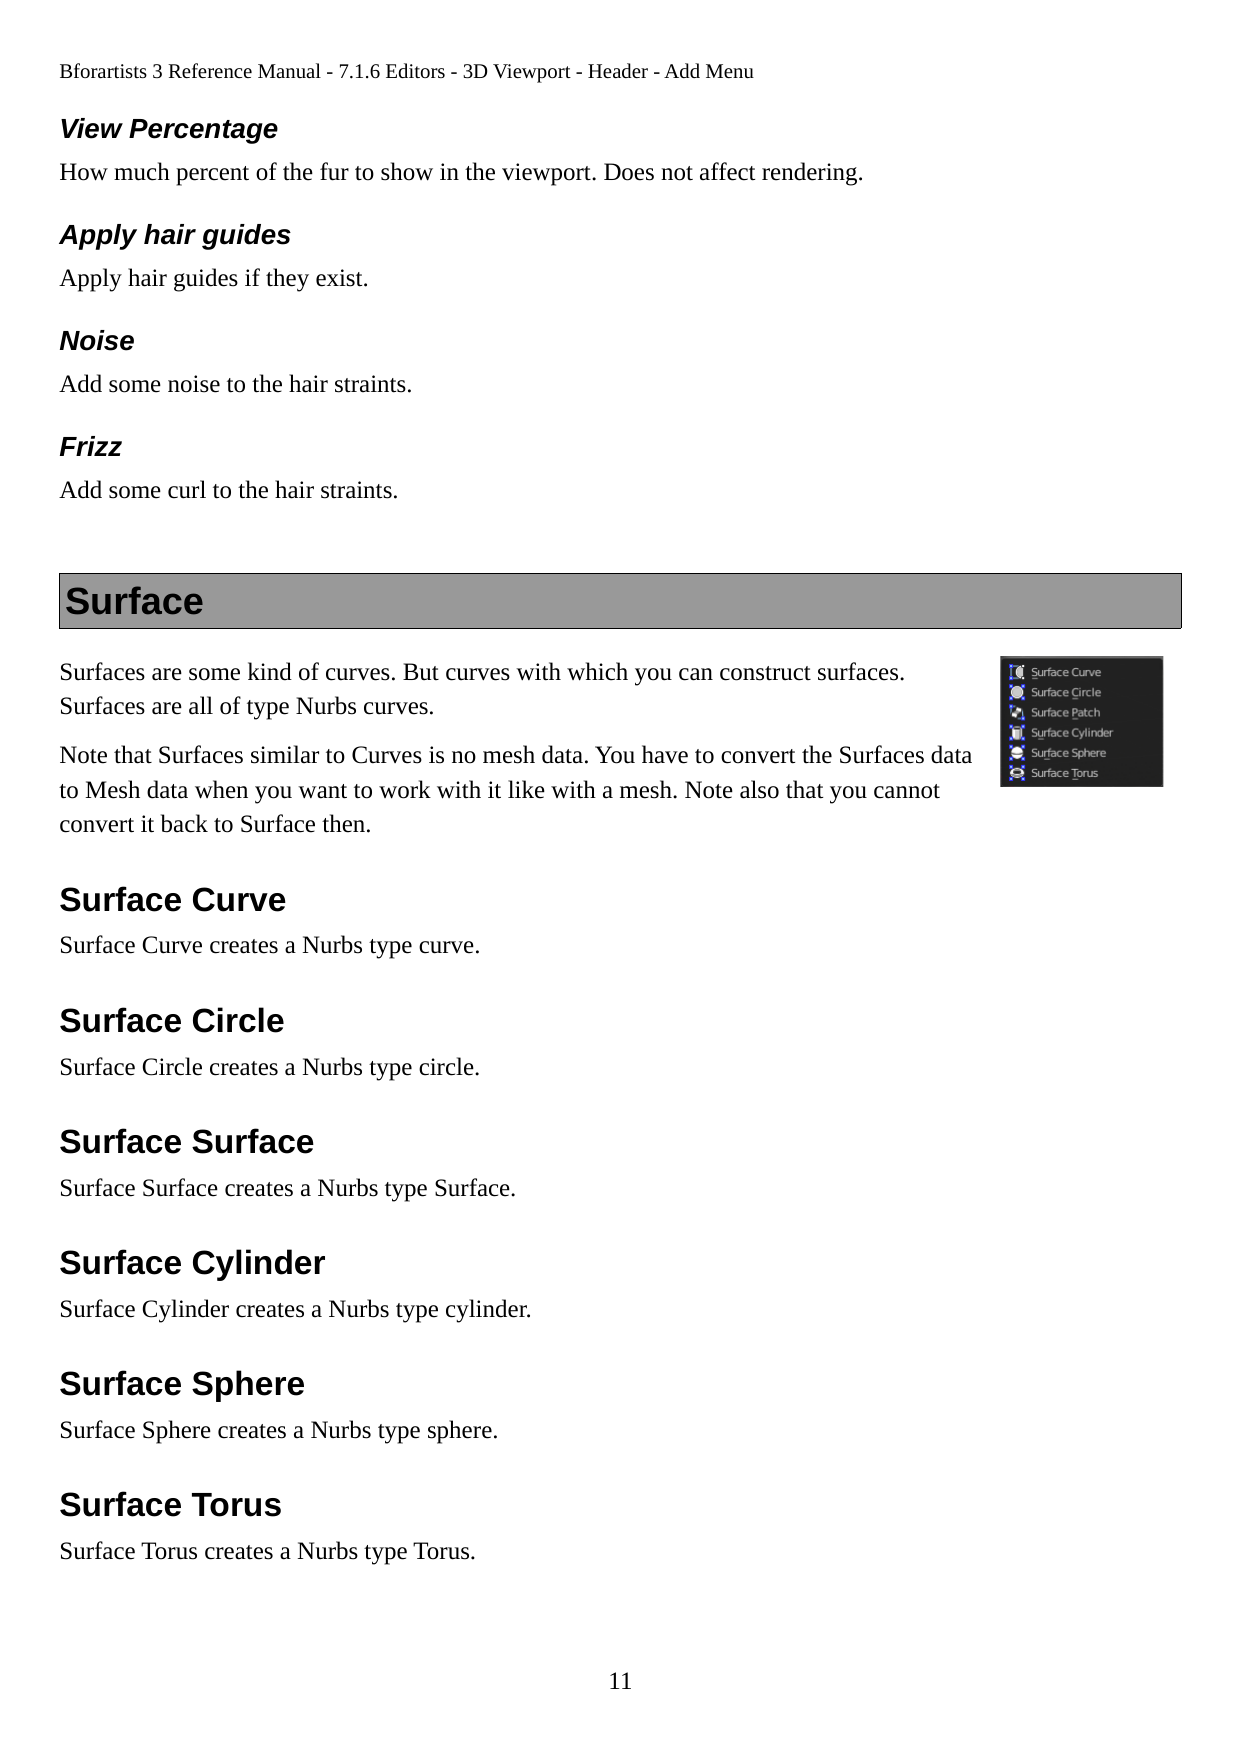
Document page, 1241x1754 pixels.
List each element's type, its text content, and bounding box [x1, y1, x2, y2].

subtitle Surface Surface [59, 1121, 1181, 1160]
text Surface Circle creates a Nurbs type circle. [59, 1052, 1181, 1080]
picture [1000, 656, 1164, 787]
text Surface Torus creates a Nurbs type Torus. [59, 1536, 1181, 1564]
subtitle View Percentage [59, 113, 1181, 144]
subtitle Surface Cylinder [59, 1242, 1181, 1281]
subtitle Surface Circle [59, 1000, 1181, 1039]
subtitle Frizz [59, 430, 1181, 462]
text Surface Surface creates a Nurbs type Surface. [59, 1173, 1181, 1201]
text Note that Surfaces similar to Curves is no mesh data. You have to convert the Surfaces data to Mesh data when you want to work with it like with a mesh. Note also that you cannot convert it back to Surface then. [59, 741, 1181, 838]
text Surfaces are some kind of curves. But curves with which you can construct surfaces. Surfaces are all of type Nurbs curves. [59, 657, 1000, 720]
subtitle Surface Sphere [59, 1363, 1181, 1402]
subtitle Surface Curve [59, 879, 1181, 918]
text Apply hair guides if they exist. [59, 263, 1181, 292]
text Add some curl to the hair straints. [59, 475, 1181, 503]
subtitle Apply hair guides [59, 218, 1181, 250]
text Add some noise to the hair straints. [59, 369, 1181, 398]
subtitle Noise [59, 324, 1181, 356]
text Surface Cylinder creates a Nurbs type cylinder. [59, 1294, 1181, 1322]
text Surface Curve creates a Nurbs type curve. [59, 931, 1181, 959]
table_header Surface [60, 574, 1181, 628]
text Surface Sphere creates a Nurbs type sphere. [59, 1415, 1181, 1443]
subtitle Surface Torus [59, 1484, 1181, 1523]
text How much percent of the fur to show in the viewport. Does not affect rendering. [59, 157, 1181, 186]
